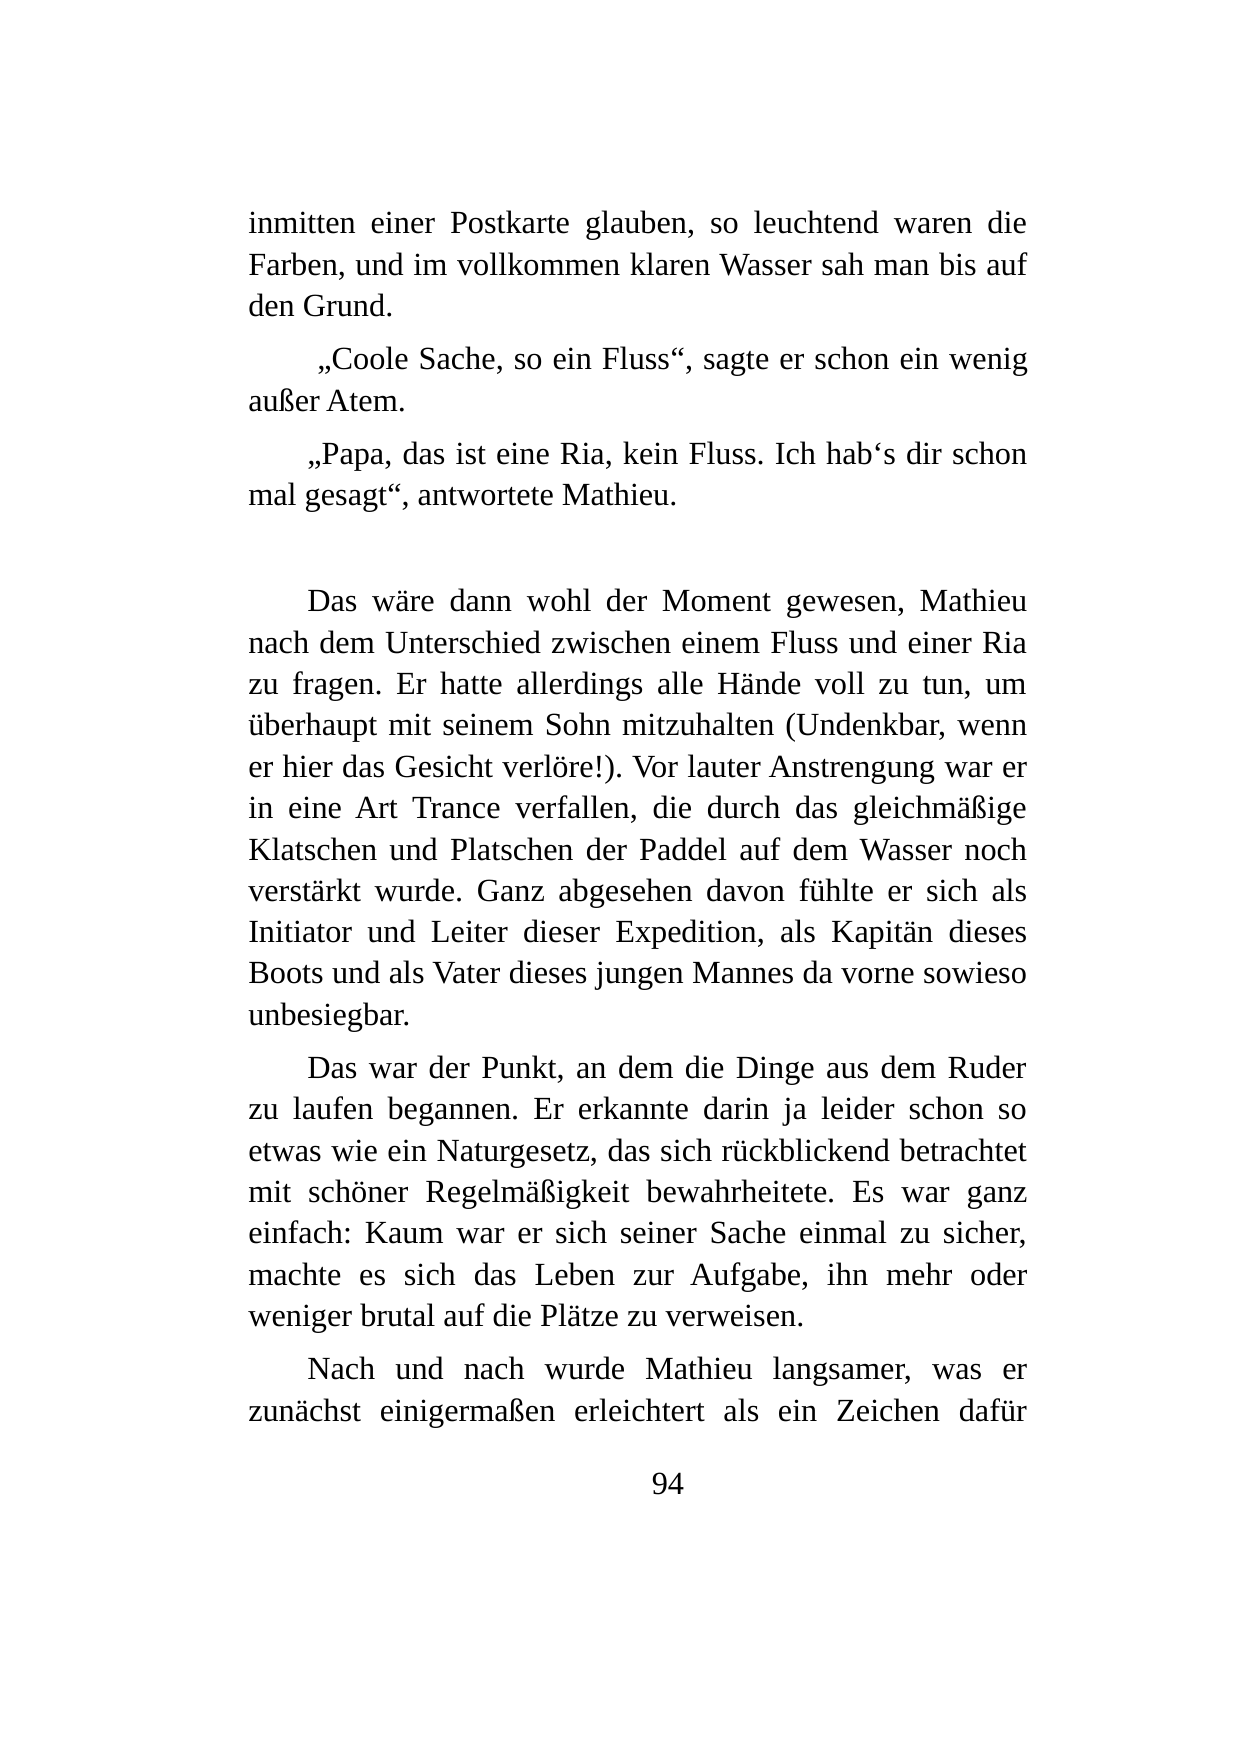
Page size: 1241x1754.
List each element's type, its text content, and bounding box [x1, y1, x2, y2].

text Nach und nach wurde Mathieu langsamer, was er zunächst einigermaßen erleichtert als ein Zeichen dafür [248, 1347, 1028, 1429]
text „Coole Sache, so ein Fluss“, sagte er schon ein wenig außer Atem. [248, 337, 1028, 419]
text Das wäre dann wohl der Moment gewesen, Mathieu nach dem Unterschied zwischen einem Fluss und einer Ria zu fragen. Er hatte allerdings alle Hände voll zu tun, um überhaupt mit seinem Sohn mitzuhalten (Undenkbar, wenn er hier das Gesicht verlöre!). Vor lauter Anstrengung war er in eine Art Trance verfallen, die durch das gleichmäßige Klatschen und Platschen der Paddel auf dem Wasser noch verstärkt wurde. Ganz abgesehen davon fühlte er sich als Initiator und Leiter dieser Expedition, als Kapitän dieses Boots und als Vater dieses jungen Mannes da vorne sowieso unbesiegbar. [248, 579, 1028, 1034]
text Das war der Punkt, an dem die Dinge aus dem Ruder zu laufen begannen. Er erkannte darin ja leider schon so etwas wie ein Naturgesetz, das sich rückblickend betrachtet mit schöner Regelmäßigkeit bewahrheitete. Es war ganz einfach: Kaum war er sich seiner Sache einmal zu sicher, machte es sich das Leben zur Aufgabe, ihn mehr oder weniger brutal auf die Plätze zu verweisen. [248, 1045, 1028, 1335]
text inmitten einer Postkarte glauben, so leuchtend waren die Farben, und im vollkommen klaren Wasser sah man bis auf den Grund. [248, 201, 1028, 325]
text „Papa, das ist eine Ria, kein Fluss. Ich hab‘s dir schon mal gesagt“, antwortete Mathieu. [248, 431, 1028, 514]
